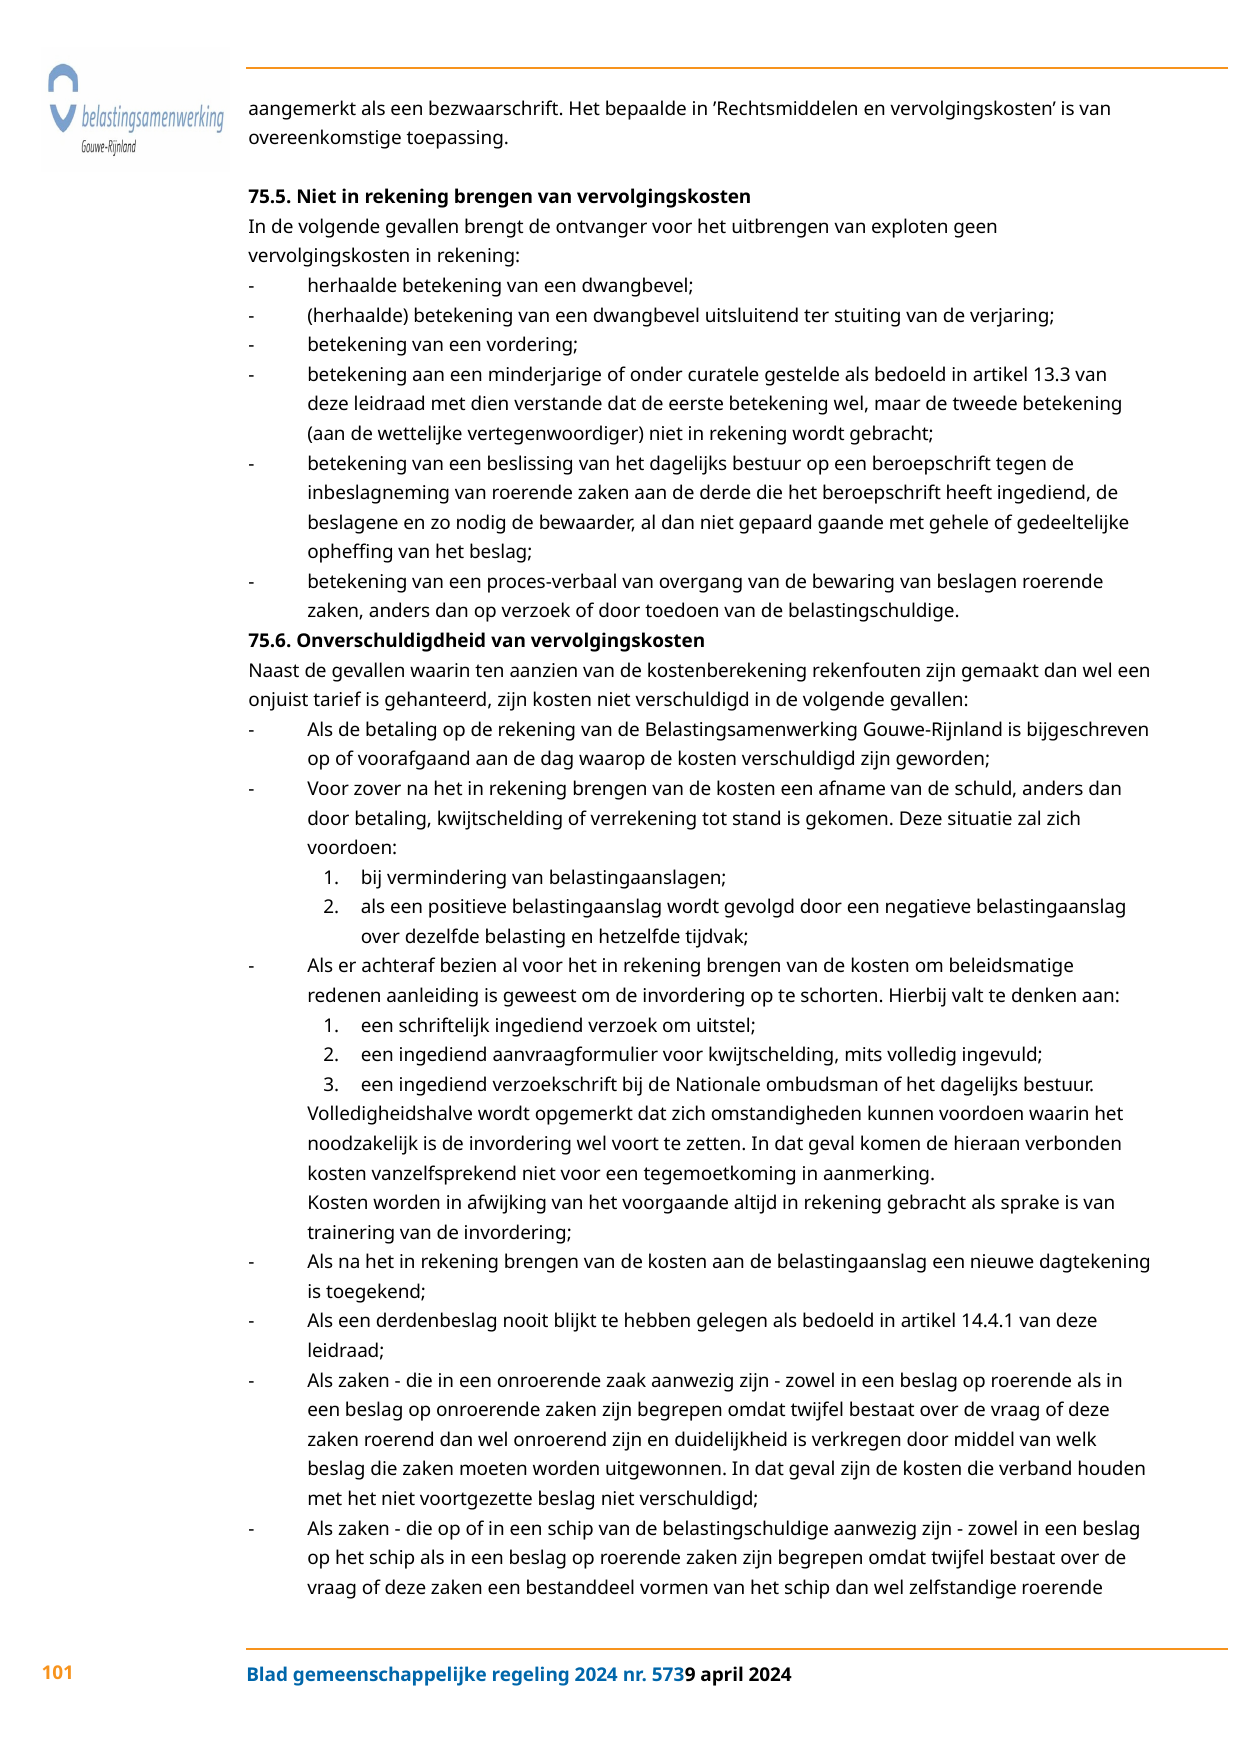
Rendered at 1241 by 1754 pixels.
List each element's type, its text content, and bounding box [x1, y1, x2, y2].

text 75.6. Onverschuldigdheid van vervolgingskosten [248, 627, 1152, 653]
list een ingediend aanvraagformulier voor kwijtschelding, mits volledig ingevuld; [323, 1041, 1152, 1067]
list Als zaken - die op of in een schip van de belastingschuldige aanwezig zijn - zowel in een beslag op het schip als in een beslag op roerende zaken zijn begrepen omdat twijfel bestaat over de vraag of deze zaken een bestanddeel vormen van het schip dan wel zelfstandige roerende [248, 1515, 1152, 1600]
list een ingediend verzoekschrift bij de Nationale ombudsman of het dagelijks bestuur. [323, 1071, 1152, 1097]
list Als een derdenbeslag nooit blijkt te hebben gelegen als bedoeld in artikel 14.4.1 van deze leidraad; [248, 1308, 1152, 1363]
text Naast de gevallen waarin ten aanzien van de kostenberekening rekenfouten zijn gemaakt dan wel een onjuist tarief is gehanteerd, zijn kosten niet verschuldigd in de volgende gevallen: [248, 657, 1152, 712]
picture [41, 47, 231, 172]
list een schriftelijk ingediend verzoek om uitstel; [323, 1012, 1152, 1038]
text aangemerkt als een bezwaarschrift. Het bepaalde in ’Rechtsmiddelen en vervolgingskosten’ is van overeenkomstige toepassing. [248, 95, 1152, 150]
list Voor zover na het in rekening brengen van de kosten een afname van de schuld, anders dan door betaling, kwijtschelding of verrekening tot stand is gekomen. Deze situatie zal zich voordoen: [248, 775, 1152, 860]
list als een positieve belastingaanslag wordt gevolgd door een negatieve belastingaanslag over dezelfde belasting en hetzelfde tijdvak; [323, 893, 1152, 949]
list betekening aan een minderjarige of onder curatele gestelde als bedoeld in artikel 13.3 van deze leidraad met dien verstande dat de eerste betekening wel, maar de tweede betekening (aan de wettelijke vertegenwoordiger) niet in rekening wordt gebracht; [248, 361, 1152, 446]
list herhaalde betekening van een dwangbevel; [248, 272, 1152, 298]
list betekening van een proces-verbaal van overgang van de bewaring van beslagen roerende zaken, anders dan op verzoek of door toedoen van de belastingschuldige. [248, 568, 1152, 623]
list betekening van een beslissing van het dagelijks bestuur op een beroepschrift tegen de inbeslagneming van roerende zaken aan de derde die het beroepschrift heeft ingediend, de beslagene en zo nodig de bewaarder, al dan niet gepaard gaande met gehele of gedeeltelijke opheffing van het beslag; [248, 450, 1152, 564]
text In de volgende gevallen brengt de ontvanger voor het uitbrengen van exploten geen vervolgingskosten in rekening: [248, 213, 1152, 268]
list Als zaken - die in een onroerende zaak aanwezig zijn - zowel in een beslag op roerende als in een beslag op onroerende zaken zijn begrepen omdat twijfel bestaat over de vraag of deze zaken roerend dan wel onroerend zijn en duidelijkheid is verkregen door middel van welk beslag die zaken moeten worden uitgewonnen. In dat geval zijn de kosten die verband houden met het niet voortgezette beslag niet verschuldigd; [248, 1367, 1152, 1511]
text 75.5. Niet in rekening brengen van vervolgingskosten [248, 183, 1152, 209]
list Als na het in rekening brengen van de kosten aan de belastingaanslag een nieuwe dagtekening is toegekend; [248, 1248, 1152, 1304]
list bij vermindering van belastingaanslagen; [323, 864, 1152, 890]
list Volledigheidshalve wordt opgemerkt dat zich omstandigheden kunnen voordoen waarin het noodzakelijk is de invordering wel voort te zetten. In dat geval komen de hieraan verbonden kosten vanzelfsprekend niet voor een tegemoetkoming in aanmerking. [248, 1101, 1152, 1186]
list betekening van een vordering; [248, 331, 1152, 357]
list Als er achteraf bezien al voor het in rekening brengen van de kosten om beleidsmatige redenen aanleiding is geweest om de invordering op te schorten. Hierbij valt te denken aan: [248, 953, 1152, 1008]
list Kosten worden in afwijking van het voorgaande altijd in rekening gebracht als sprake is van trainering van de invordering; [248, 1189, 1152, 1245]
list Als de betaling op de rekening van de Belastingsamenwerking Gouwe-Rijnland is bijgeschreven op of voorafgaand aan de dag waarop de kosten verschuldigd zijn geworden; [248, 716, 1152, 771]
list (herhaalde) betekening van een dwangbevel uitsluitend ter stuiting van de verjaring; [248, 302, 1152, 328]
